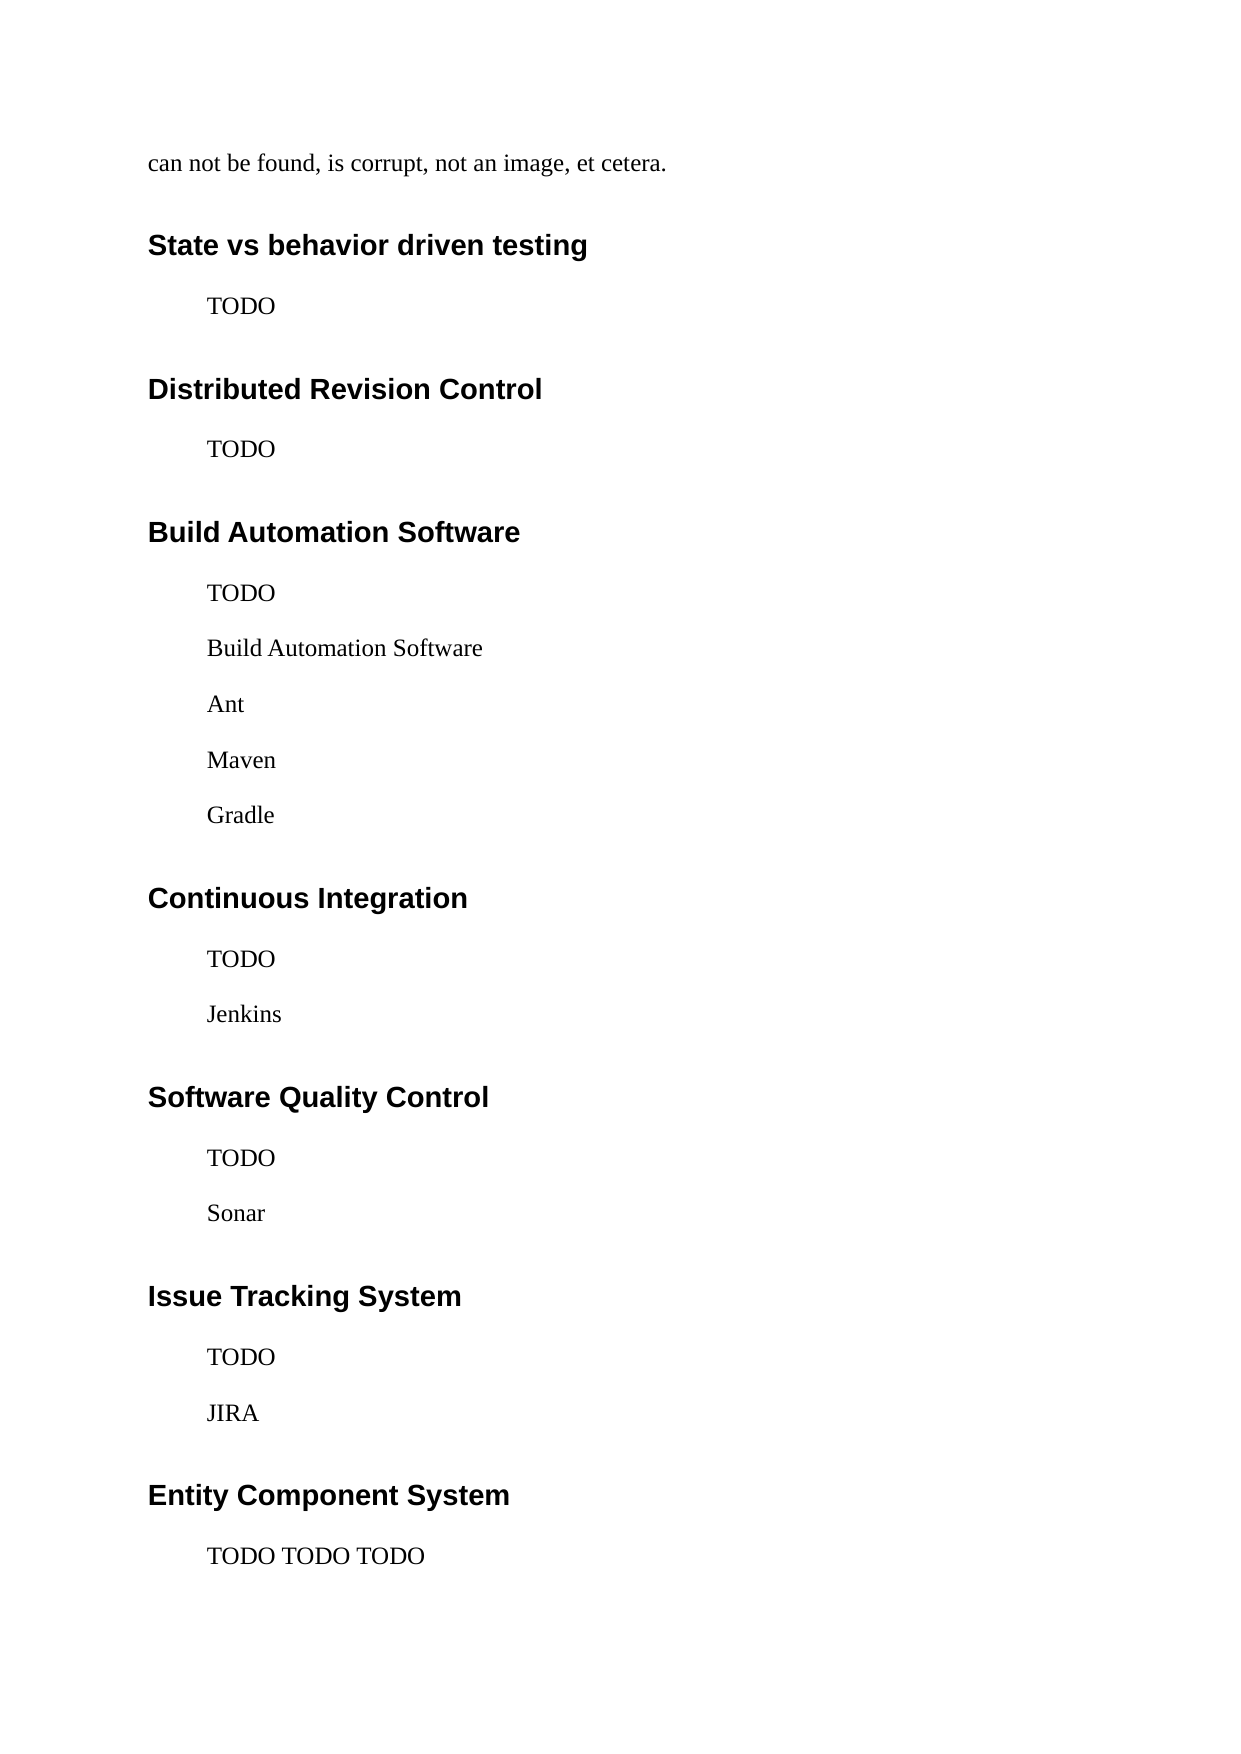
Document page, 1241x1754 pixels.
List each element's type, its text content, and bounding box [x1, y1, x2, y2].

subtitle Entity Component System [148, 1478, 1033, 1512]
subtitle Software Quality Control [148, 1080, 1033, 1114]
text TODO [148, 1143, 1033, 1172]
subtitle Build Automation Software [148, 515, 1033, 549]
text Gradle [148, 800, 1033, 829]
subtitle Distributed Revision Control [148, 372, 1033, 405]
text TODO [148, 944, 1033, 973]
subtitle Continuous Integration [148, 881, 1033, 914]
subtitle Issue Tracking System [148, 1279, 1033, 1313]
text TODO [148, 578, 1033, 607]
text Ant [148, 689, 1033, 718]
text Sonar [148, 1198, 1033, 1227]
text Build Automation Software [148, 633, 1033, 662]
text JIRA [148, 1398, 1033, 1426]
text can not be found, is corrupt, not an image, et cetera. [148, 148, 1033, 176]
text TODO [148, 291, 1033, 320]
text Maven [148, 745, 1033, 773]
text Jenkins [148, 999, 1033, 1028]
text TODO [148, 434, 1033, 463]
text TODO [148, 1342, 1033, 1371]
subtitle State vs behavior driven testing [148, 228, 1033, 262]
text TODO TODO TODO [148, 1541, 1033, 1570]
